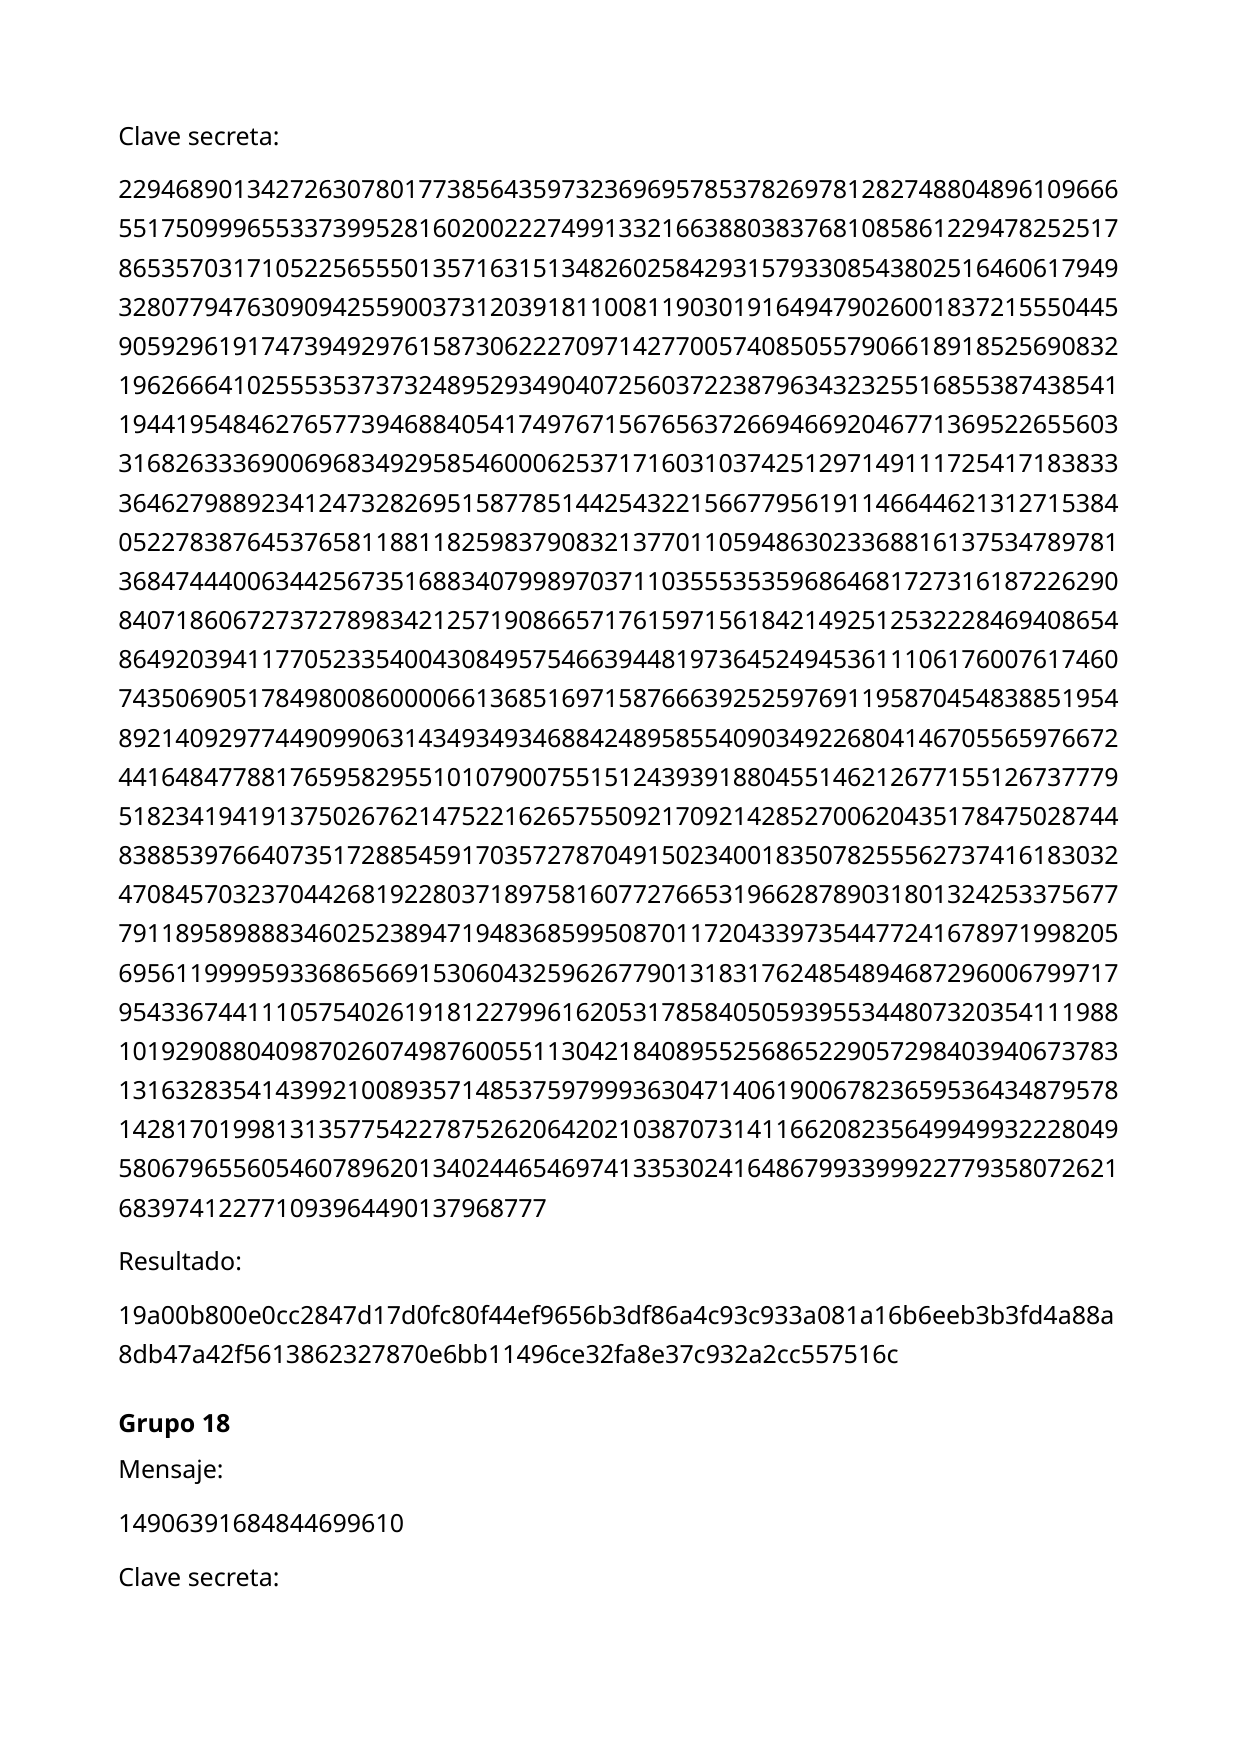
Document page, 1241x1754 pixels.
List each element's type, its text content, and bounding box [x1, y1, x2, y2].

text 14906391684844699610 [118, 1506, 1122, 1539]
subtitle Grupo 18 [118, 1405, 1122, 1439]
text 22946890134272630780177385643597323696957853782697812827488048961096665517509996553373995281602002227499133216638803837681085861229478252517865357031710522565550135716315134826025842931579330854380251646061794932807794763090942559003731203918110081190301916494790260018372155504459059296191747394929761587306222709714277005740850557906618918525690832196266641025553537373248952934904072560372238796343232551685538743854119441954846276577394688405417497671567656372669466920467713695226556033168263336900696834929585460006253717160310374251297149111725417183833364627988923412473282695158778514425432215667795619114664462131271538405227838764537658118811825983790832137701105948630233688161375347897813684744400634425673516883407998970371103555353596864681727316187226290840718606727372789834212571908665717615971561842149251253222846940865486492039411770523354004308495754663944819736452494536111061760076174607435069051784980086000066136851697158766639252597691195870454838851954892140929774490990631434934934688424895855409034922680414670556597667244164847788176595829551010790075515124393918804551462126771551267377795182341941913750267621475221626575509217092142852700620435178475028744838853976640735172885459170357278704915023400183507825556273741618303247084570323704426819228037189758160772766531966287890318013242533756777911895898883460252389471948368599508701172043397354477241678971998205695611999959336865669153060432596267790131831762485489468729600679971795433674411105754026191812279961620531785840505939553448073203541119881019290880409870260749876005511304218408955256865229057298403940673783131632835414399210089357148537597999363047140619006782365953643487957814281701998131357754227875262064202103870731411662082356499499322280495806796556054607896201340244654697413353024164867993399922779358072621683974122771093964490137968777 [118, 172, 1122, 1224]
text Resultado: [118, 1244, 1122, 1278]
text Clave secreta: [118, 118, 1122, 152]
text 19a00b800e0cc2847d17d0fc80f44ef9656b3df86a4c93c933a081a16b6eeb3b3fd4a88a8db47a42f5613862327870e6bb11496ce32fa8e37c932a2cc557516c [118, 1298, 1122, 1371]
text Clave secreta: [118, 1559, 1122, 1593]
text Mensaje: [118, 1452, 1122, 1486]
